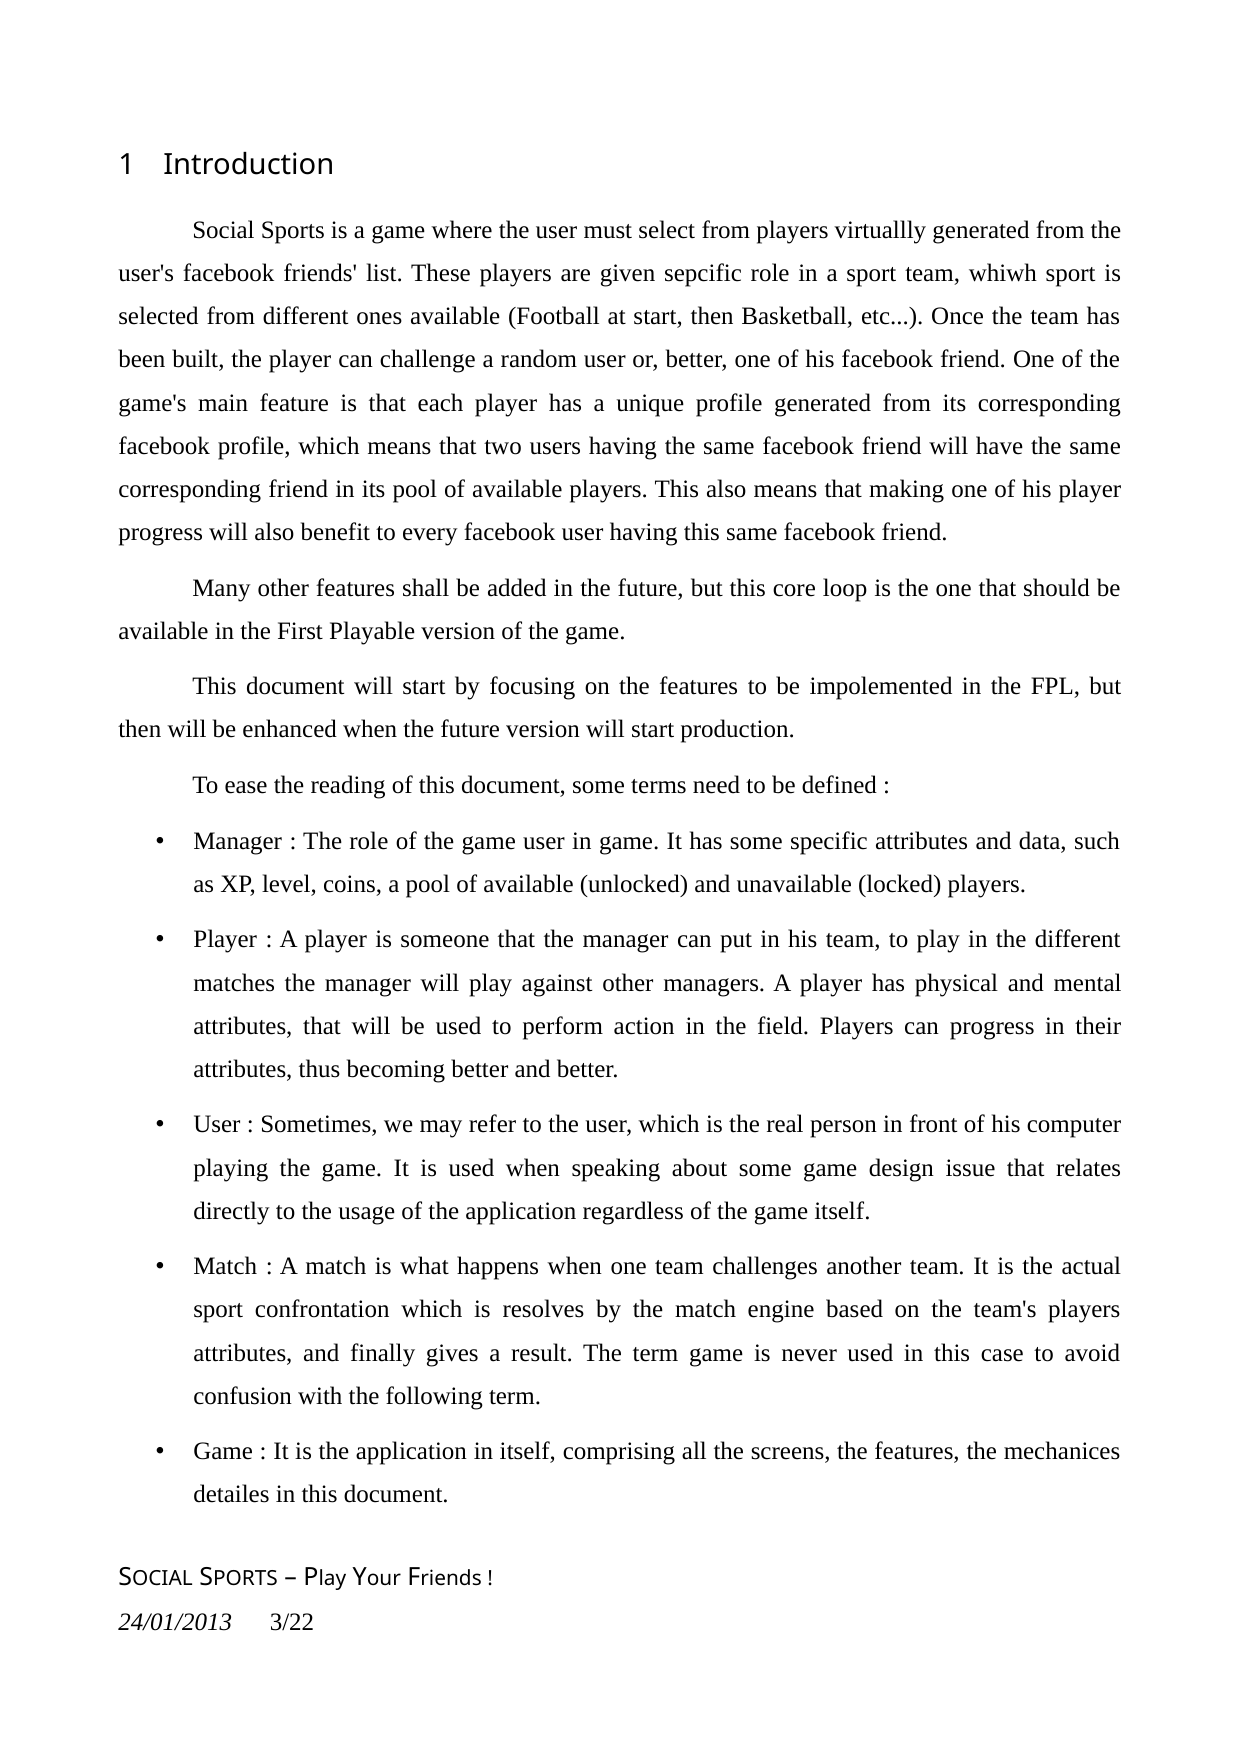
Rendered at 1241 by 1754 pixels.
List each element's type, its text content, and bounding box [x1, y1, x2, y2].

list Match : A match is what happens when one team challenges another team. It is the actual sport confrontation which is resolves by the match engine based on the team's players attributes, and finally gives a result. The term game is never used in this case to avoid confusion with the following term. [156, 1251, 1122, 1409]
list Player : A player is someone that the manager can put in his team, to play in the different matches the manager will play against other managers. A player has physical and mental attributes, that will be used to perform action in the field. Players can progress in their attributes, thus becoming better and better. [156, 924, 1122, 1083]
subtitle Introduction [118, 143, 1122, 183]
text This document will start by focusing on the features to be impolemented in the FPL, but then will be enhanced when the future version will start production. [118, 671, 1122, 743]
text Many other features shall be added in the future, but this core loop is the one that should be available in the First Playable version of the game. [118, 573, 1122, 644]
list User : Sometimes, we may refer to the user, which is the real person in front of his computer playing the game. It is used when speaking about some game design issue that relates directly to the usage of the application regardless of the game itself. [156, 1109, 1122, 1224]
text Social Sports is a game where the user must select from players virtuallly generated from the user's facebook friends' list. These players are given sepcific role in a sport team, whiwh sport is selected from different ones available (Football at start, then Basketball, etc...). Once the team has been built, the player can challenge a random user or, better, one of his facebook friend. One of the game's main feature is that each player has a unique profile generated from its corresponding facebook profile, which means that two users having the same facebook friend will have the same corresponding friend in its pool of available players. This also means that making one of his player progress will also benefit to every facebook user having this same facebook friend. [118, 215, 1122, 546]
list Game : It is the application in itself, comprising all the screens, the features, the mechanices detailes in this document. [156, 1436, 1122, 1508]
list Manager : The role of the game user in game. It has some specific attributes and data, such as XP, level, coins, a pool of available (unlocked) and unavailable (locked) players. [156, 826, 1122, 898]
text To ease the reading of this document, some terms need to be defined : [118, 770, 1122, 799]
